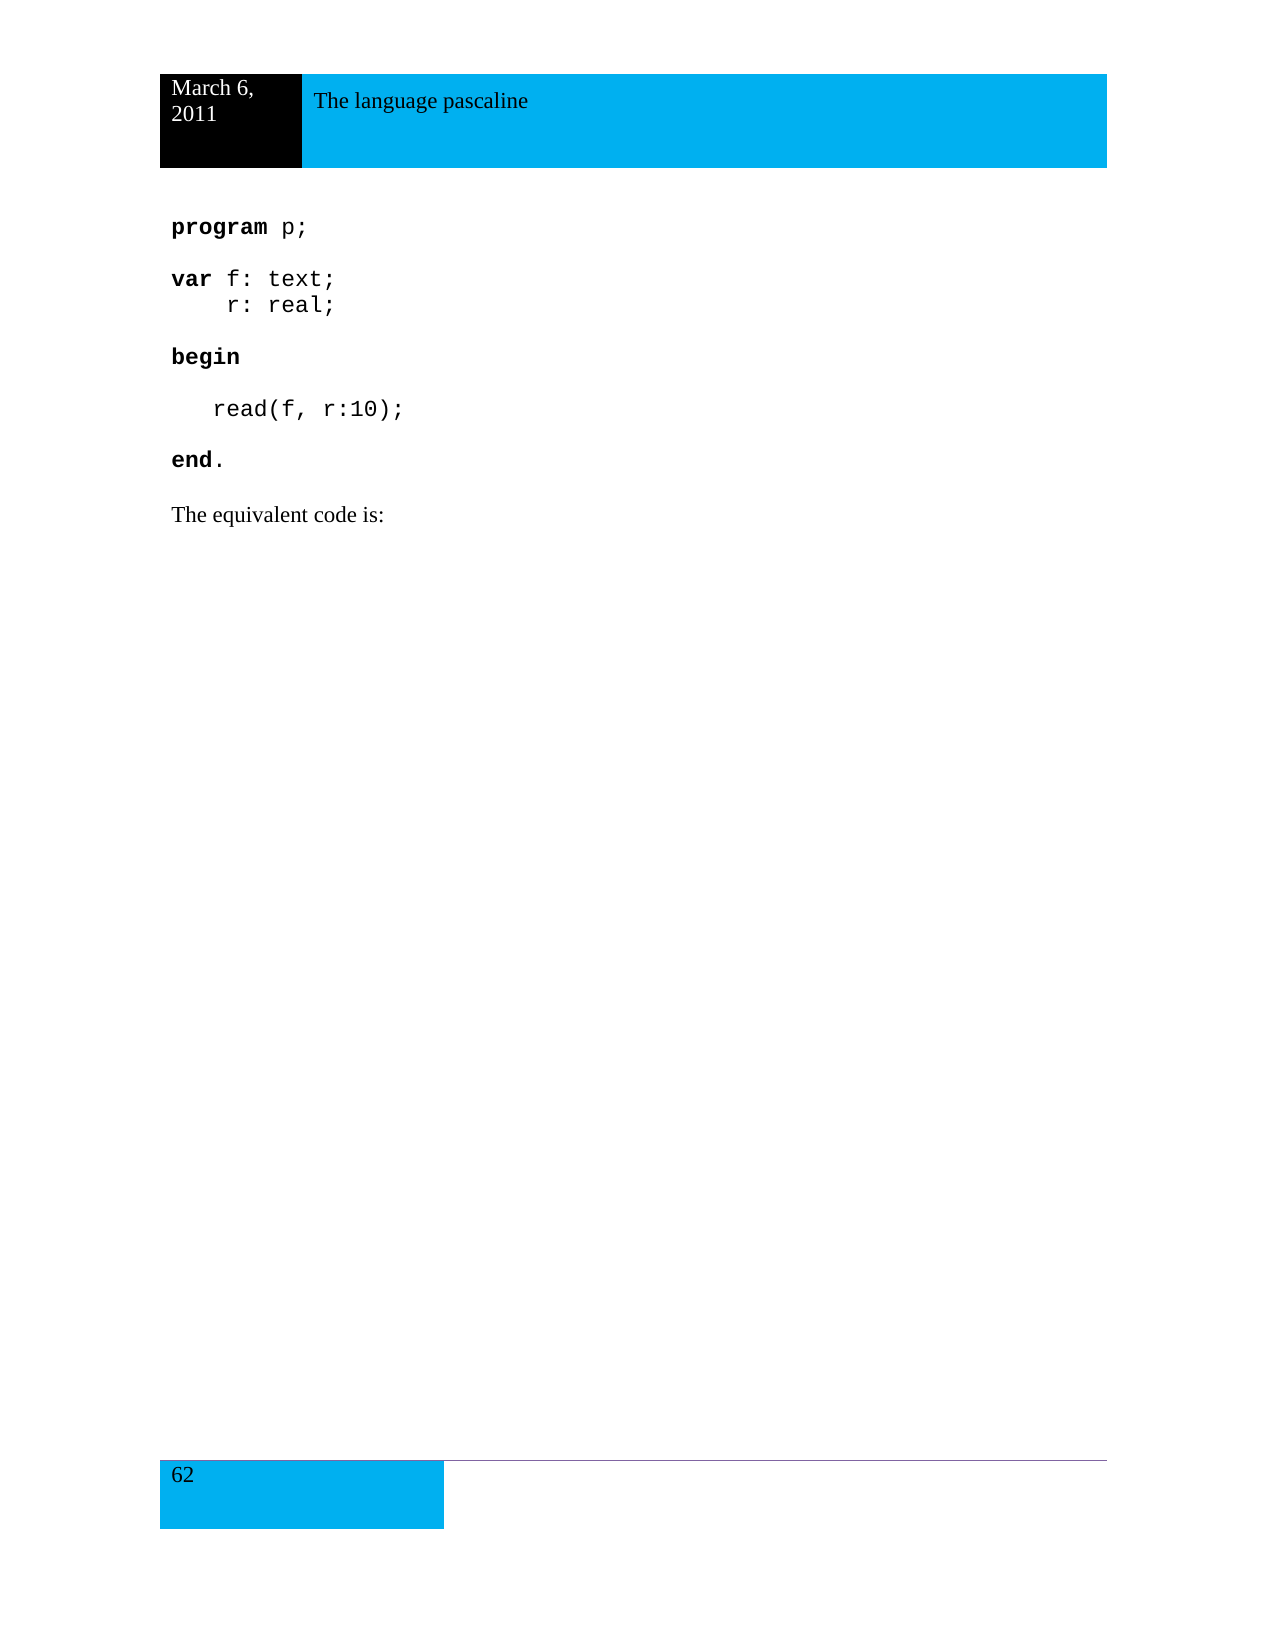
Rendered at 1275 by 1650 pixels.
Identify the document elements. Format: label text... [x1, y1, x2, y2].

text var f: text; [171, 267, 1118, 293]
text r: real; [171, 293, 1118, 319]
text The equivalent code is: [171, 501, 1118, 527]
text begin [171, 345, 1118, 371]
text end. [171, 449, 1118, 475]
text read(f, r:10); [171, 397, 1118, 423]
text program p; [171, 215, 1118, 241]
